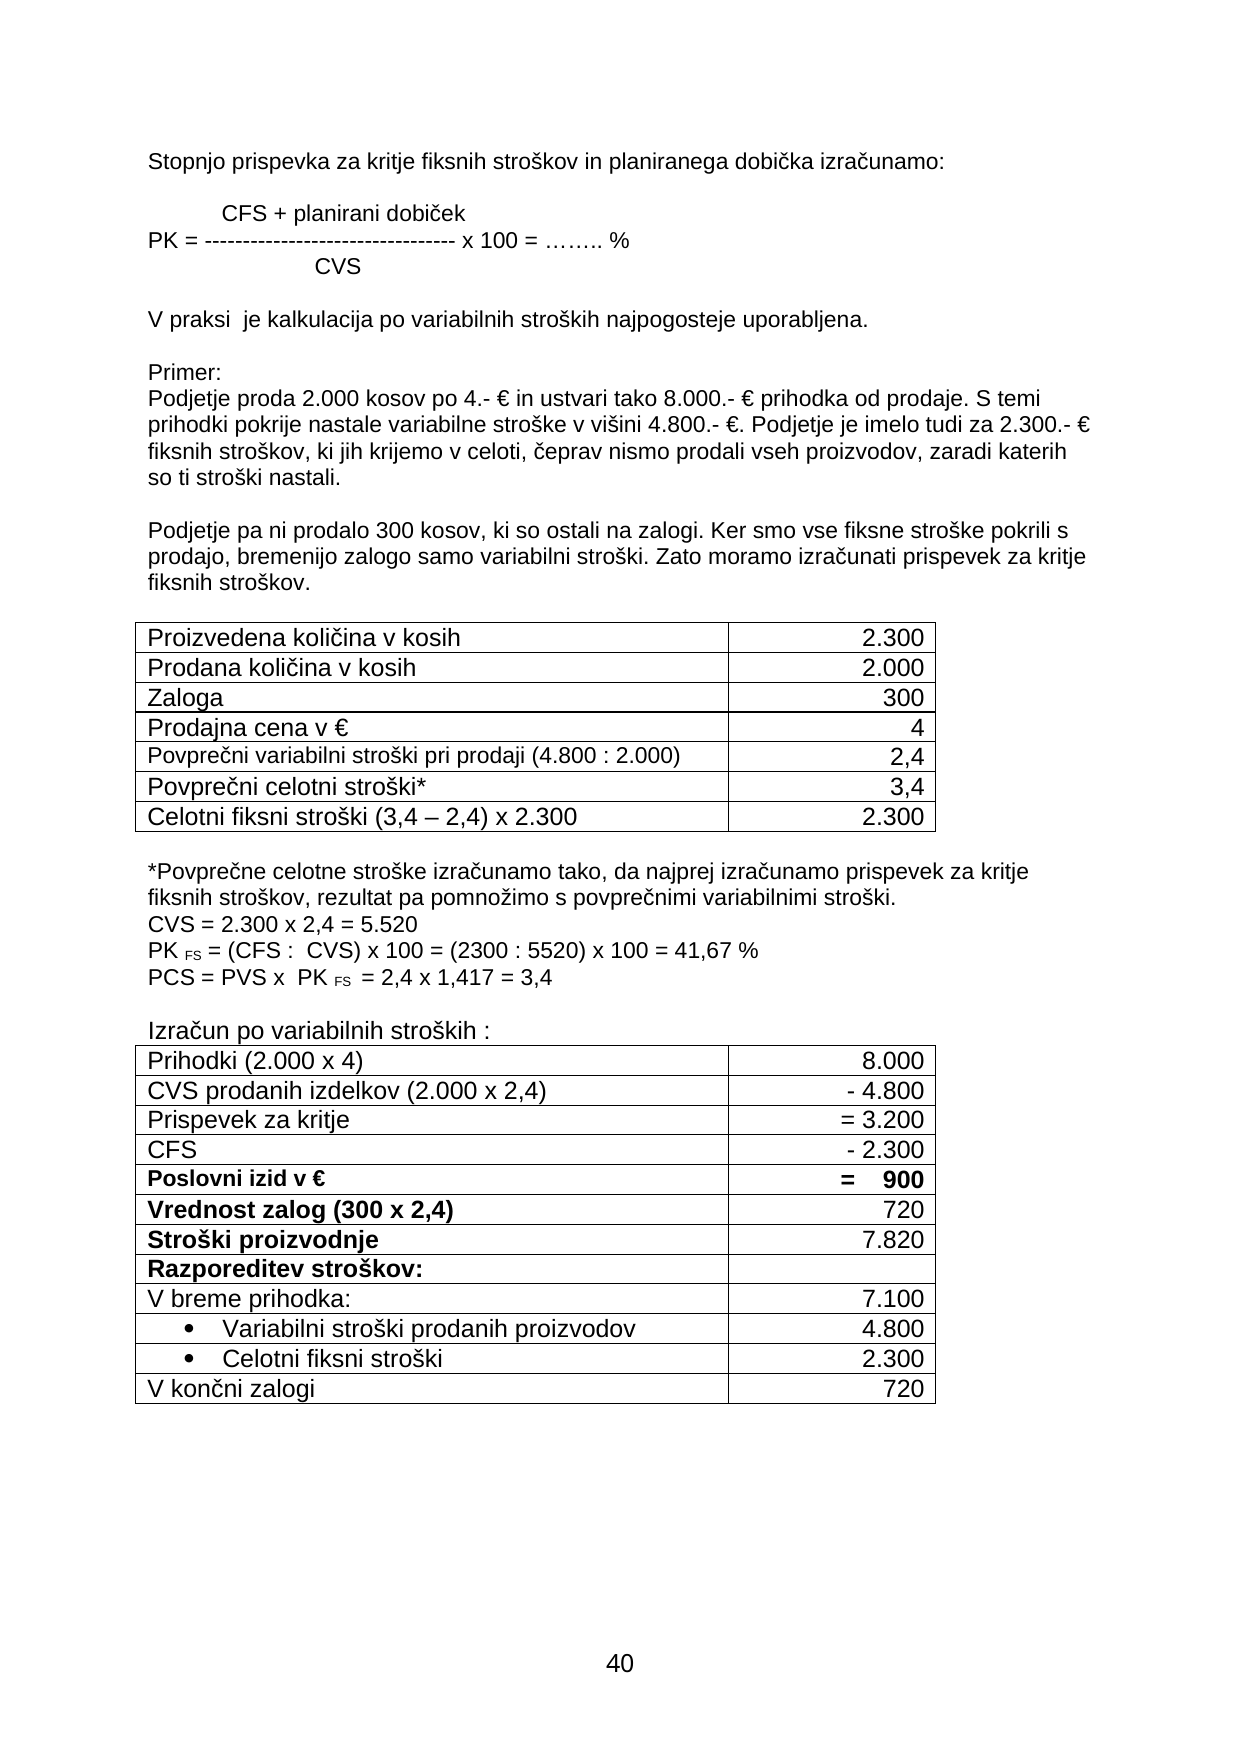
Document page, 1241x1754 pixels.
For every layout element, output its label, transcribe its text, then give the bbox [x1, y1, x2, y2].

text Primer: [148, 358, 1093, 385]
table_cell 300 [729, 683, 935, 711]
table_cell 2.000 [729, 653, 935, 682]
table_cell Povprečni variabilni stroški pri prodaji (4.800 : 2.000) [136, 742, 728, 771]
table_header 8.000 [729, 1046, 935, 1075]
table_cell [729, 1255, 935, 1283]
table_cell Vrednost zalog (300 x 2,4) [136, 1195, 728, 1224]
text PCS = PVS x PK FS = 2,4 x 1,417 = 3,4 [148, 963, 1093, 990]
table_header Proizvedena količina v kosih [136, 623, 728, 652]
table_cell Zaloga [136, 683, 728, 711]
table_cell 7.820 [729, 1225, 935, 1253]
table_header Prihodki (2.000 x 4) [136, 1046, 728, 1075]
table_cell = 900 [729, 1165, 935, 1194]
table_cell 720 [729, 1374, 935, 1403]
text V praksi je kalkulacija po variabilnih stroških najpogosteje uporabljena. [148, 306, 1093, 332]
text CVS [148, 253, 1093, 279]
text Podjetje pa ni prodalo 300 kosov, ki so ostali na zalogi. Ker smo vse fiksne stroške pokrili s prodajo, bremenijo zalogo samo variabilni stroški. Zato moramo izračunati prispevek za kritje fiksnih stroškov. [148, 517, 1093, 596]
text Stopnjo prispevka za kritje fiksnih stroškov in planiranega dobička izračunamo: [148, 148, 1093, 174]
table_cell V končni zalogi [136, 1374, 728, 1403]
table_cell Prodajna cena v € [136, 713, 728, 741]
table_cell Stroški proizvodnje [136, 1225, 728, 1253]
table_cell Celotni fiksni stroški [136, 1344, 728, 1373]
table_cell 7.100 [729, 1284, 935, 1313]
table_cell Variabilni stroški prodanih proizvodov [136, 1314, 728, 1343]
table_cell 2,4 [729, 742, 935, 771]
text CFS + planirani dobiček [148, 200, 1093, 227]
text Izračun po variabilnih stroških : [148, 1016, 1093, 1045]
table_cell Celotni fiksni stroški (3,4 – 2,4) x 2.300 [136, 802, 728, 831]
table_cell Povprečni celotni stroški* [136, 772, 728, 801]
table_cell Poslovni izid v € [136, 1165, 728, 1194]
text Podjetje proda 2.000 kosov po 4.- € in ustvari tako 8.000.- € prihodka od prodaje. S temi prihodki pokrije nastale variabilne stroške v višini 4.800.- €. Podjetje je imelo tudi za 2.300.- € fiksnih stroškov, ki jih krijemo v celoti, čeprav nismo prodali vseh proizvodov, zaradi katerih so ti stroški nastali. [148, 385, 1093, 490]
table_cell - 4.800 [729, 1076, 935, 1104]
table_cell 2.300 [729, 1344, 935, 1373]
table_cell CVS prodanih izdelkov (2.000 x 2,4) [136, 1076, 728, 1104]
text *Povprečne celotne stroške izračunamo tako, da najprej izračunamo prispevek za kritje fiksnih stroškov, rezultat pa pomnožimo s povprečnimi variabilnimi stroški. [148, 858, 1093, 911]
table_cell = 3.200 [729, 1106, 935, 1134]
text PK = --------------------------------- x 100 = …….. % [148, 227, 1093, 253]
table_cell 3,4 [729, 772, 935, 801]
table_cell 720 [729, 1195, 935, 1224]
table_cell 4 [729, 713, 935, 741]
table_cell Prodana količina v kosih [136, 653, 728, 682]
table_cell 2.300 [729, 802, 935, 831]
table_cell V breme prihodka: [136, 1284, 728, 1313]
table_cell Prispevek za kritje [136, 1106, 728, 1134]
text CVS = 2.300 x 2,4 = 5.520 [148, 911, 1093, 937]
table_cell Razporeditev stroškov: [136, 1255, 728, 1283]
table_cell - 2.300 [729, 1135, 935, 1164]
table_cell CFS [136, 1135, 728, 1164]
table_header 2.300 [729, 623, 935, 652]
text PK FS = (CFS : CVS) x 100 = (2300 : 5520) x 100 = 41,67 % [148, 937, 1093, 963]
table_cell 4.800 [729, 1314, 935, 1343]
